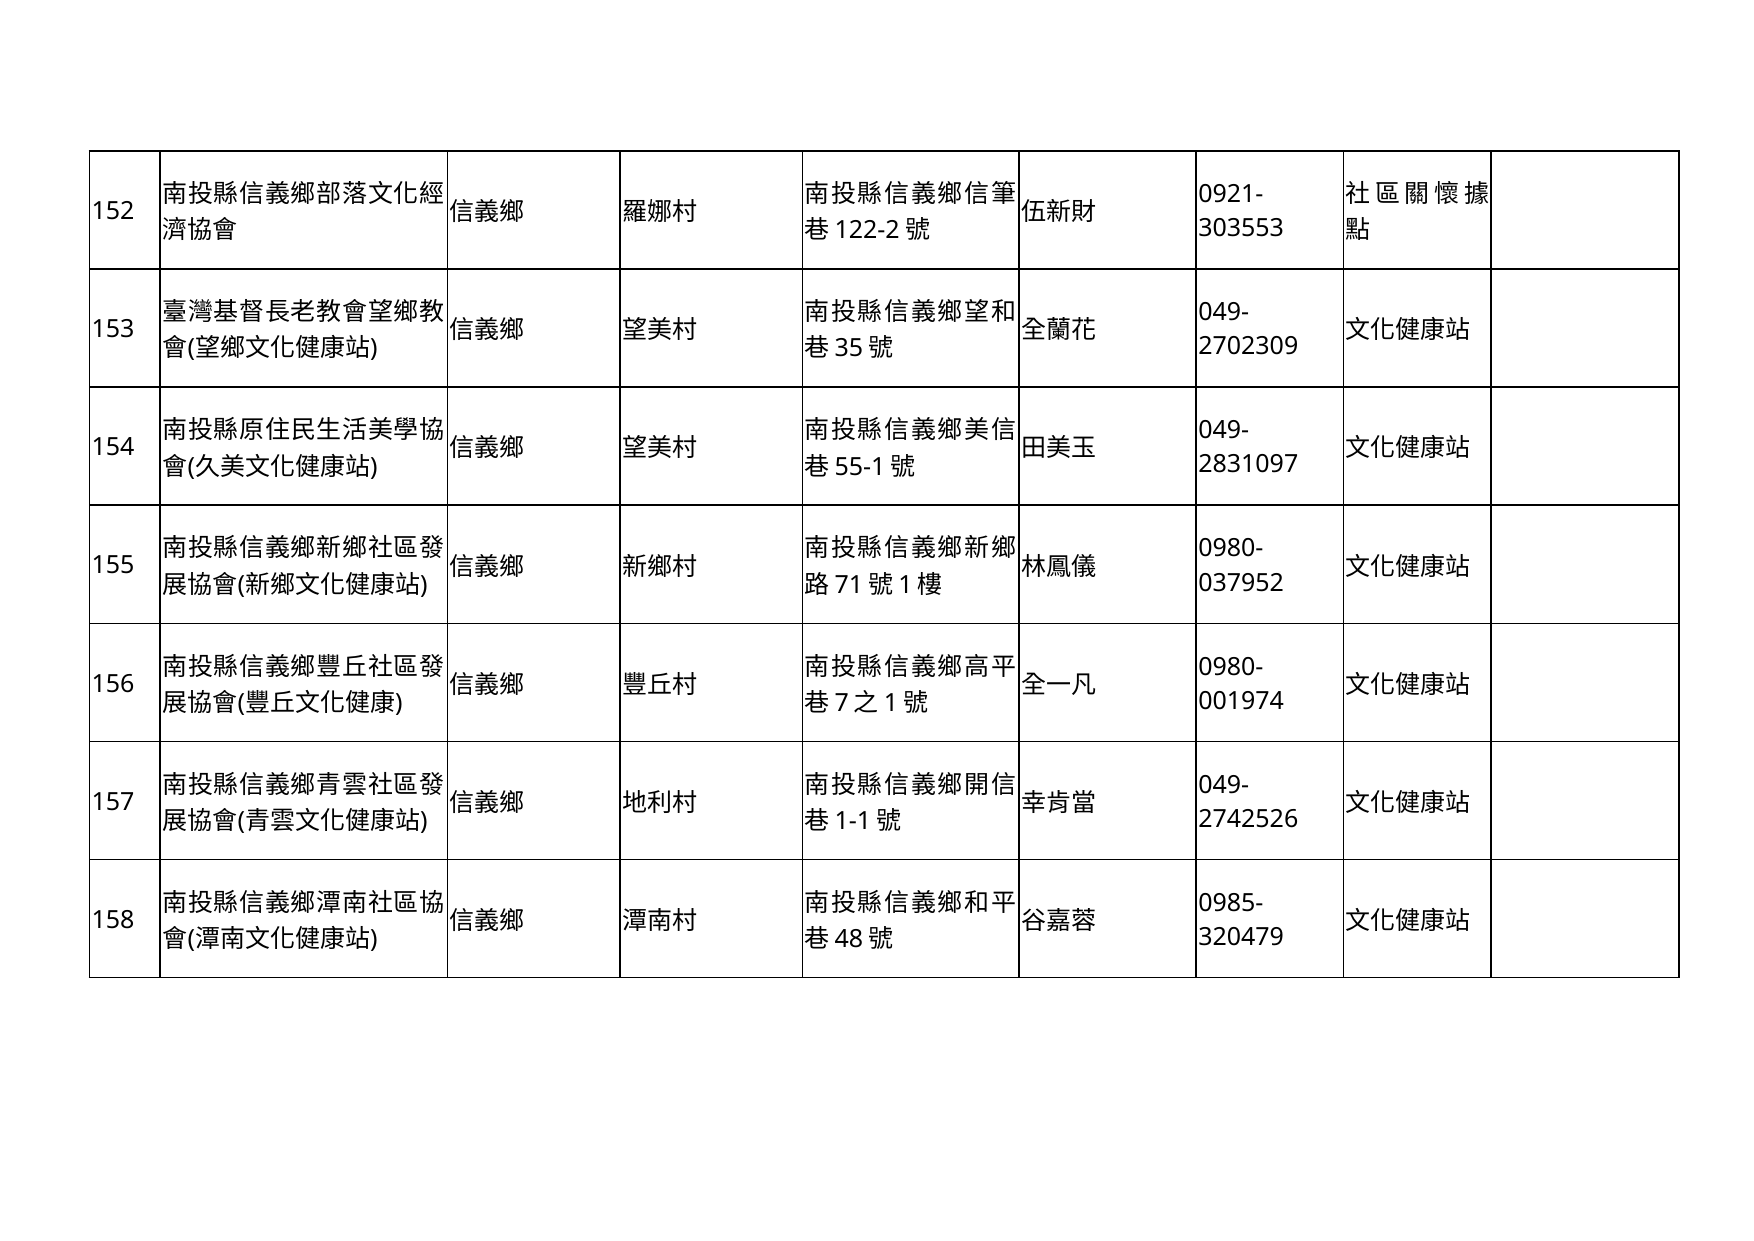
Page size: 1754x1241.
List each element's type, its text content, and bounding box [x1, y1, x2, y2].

table_cell [1492, 152, 1678, 268]
table_cell 南投縣原住民生活美學協會(久美文化健康站) [161, 388, 447, 504]
table_cell 信義鄉 [448, 742, 619, 859]
table_cell 谷嘉蓉 [1020, 860, 1195, 977]
table_cell 0985-320479 [1197, 860, 1343, 977]
table_cell 田美玉 [1020, 388, 1195, 504]
table_cell 0980-001974 [1197, 624, 1343, 741]
table_cell 南投縣信義鄉信筆巷122-2號 [803, 152, 1018, 268]
table_cell 152 [90, 152, 159, 268]
table_cell 文化健康站 [1344, 270, 1490, 386]
table_cell 南投縣信義鄉望和巷35號 [803, 270, 1018, 386]
table_cell 信義鄉 [448, 506, 619, 622]
table_cell [1492, 624, 1678, 741]
table_cell 社區關懷據點 [1344, 152, 1490, 268]
table_cell 南投縣信義鄉開信巷1-1號 [803, 742, 1018, 859]
table_cell [1492, 742, 1678, 859]
table_cell 豐丘村 [621, 624, 802, 741]
table_cell 信義鄉 [448, 388, 619, 504]
table_cell 南投縣信義鄉和平巷48號 [803, 860, 1018, 977]
table_cell 南投縣信義鄉美信巷55-1號 [803, 388, 1018, 504]
table_cell 文化健康站 [1344, 624, 1490, 741]
table_cell [1492, 270, 1678, 386]
table_cell [1492, 388, 1678, 504]
table_cell 南投縣信義鄉新鄉社區發展協會(新鄉文化健康站) [161, 506, 447, 622]
table_cell 158 [90, 860, 159, 977]
table_cell 伍新財 [1020, 152, 1195, 268]
table_cell 南投縣信義鄉潭南社區協會(潭南文化健康站) [161, 860, 447, 977]
table_cell 0921-303553 [1197, 152, 1343, 268]
table_cell 049-2831097 [1197, 388, 1343, 504]
table_cell 信義鄉 [448, 860, 619, 977]
table_cell 南投縣信義鄉新鄉路71號1樓 [803, 506, 1018, 622]
table_cell 新鄉村 [621, 506, 802, 622]
table_cell 全一凡 [1020, 624, 1195, 741]
table_cell 潭南村 [621, 860, 802, 977]
table_cell 林鳳儀 [1020, 506, 1195, 622]
table_cell 信義鄉 [448, 624, 619, 741]
table_cell 0980-037952 [1197, 506, 1343, 622]
table_cell 望美村 [621, 388, 802, 504]
table_cell 文化健康站 [1344, 388, 1490, 504]
table_cell [1492, 860, 1678, 977]
table_cell 羅娜村 [621, 152, 802, 268]
table_cell 文化健康站 [1344, 742, 1490, 859]
table_cell 全蘭花 [1020, 270, 1195, 386]
table_cell 幸肯當 [1020, 742, 1195, 859]
table_cell 信義鄉 [448, 152, 619, 268]
table_cell [1492, 506, 1678, 622]
table_cell 153 [90, 270, 159, 386]
table_cell 154 [90, 388, 159, 504]
table_cell 049-2742526 [1197, 742, 1343, 859]
table_cell 文化健康站 [1344, 860, 1490, 977]
table_cell 157 [90, 742, 159, 859]
table_cell 155 [90, 506, 159, 622]
table_cell 南投縣信義鄉高平巷7之1號 [803, 624, 1018, 741]
table_cell 臺灣基督長老教會望鄉教會(望鄉文化健康站) [161, 270, 447, 386]
table_cell 156 [90, 624, 159, 741]
table_cell 南投縣信義鄉青雲社區發展協會(青雲文化健康站) [161, 742, 447, 859]
table_cell 南投縣信義鄉部落文化經濟協會 [161, 152, 447, 268]
table_cell 望美村 [621, 270, 802, 386]
table_cell 文化健康站 [1344, 506, 1490, 622]
table_cell 049-2702309 [1197, 270, 1343, 386]
table_cell 信義鄉 [448, 270, 619, 386]
table_cell 南投縣信義鄉豐丘社區發展協會(豐丘文化健康) [161, 624, 447, 741]
table_cell 地利村 [621, 742, 802, 859]
